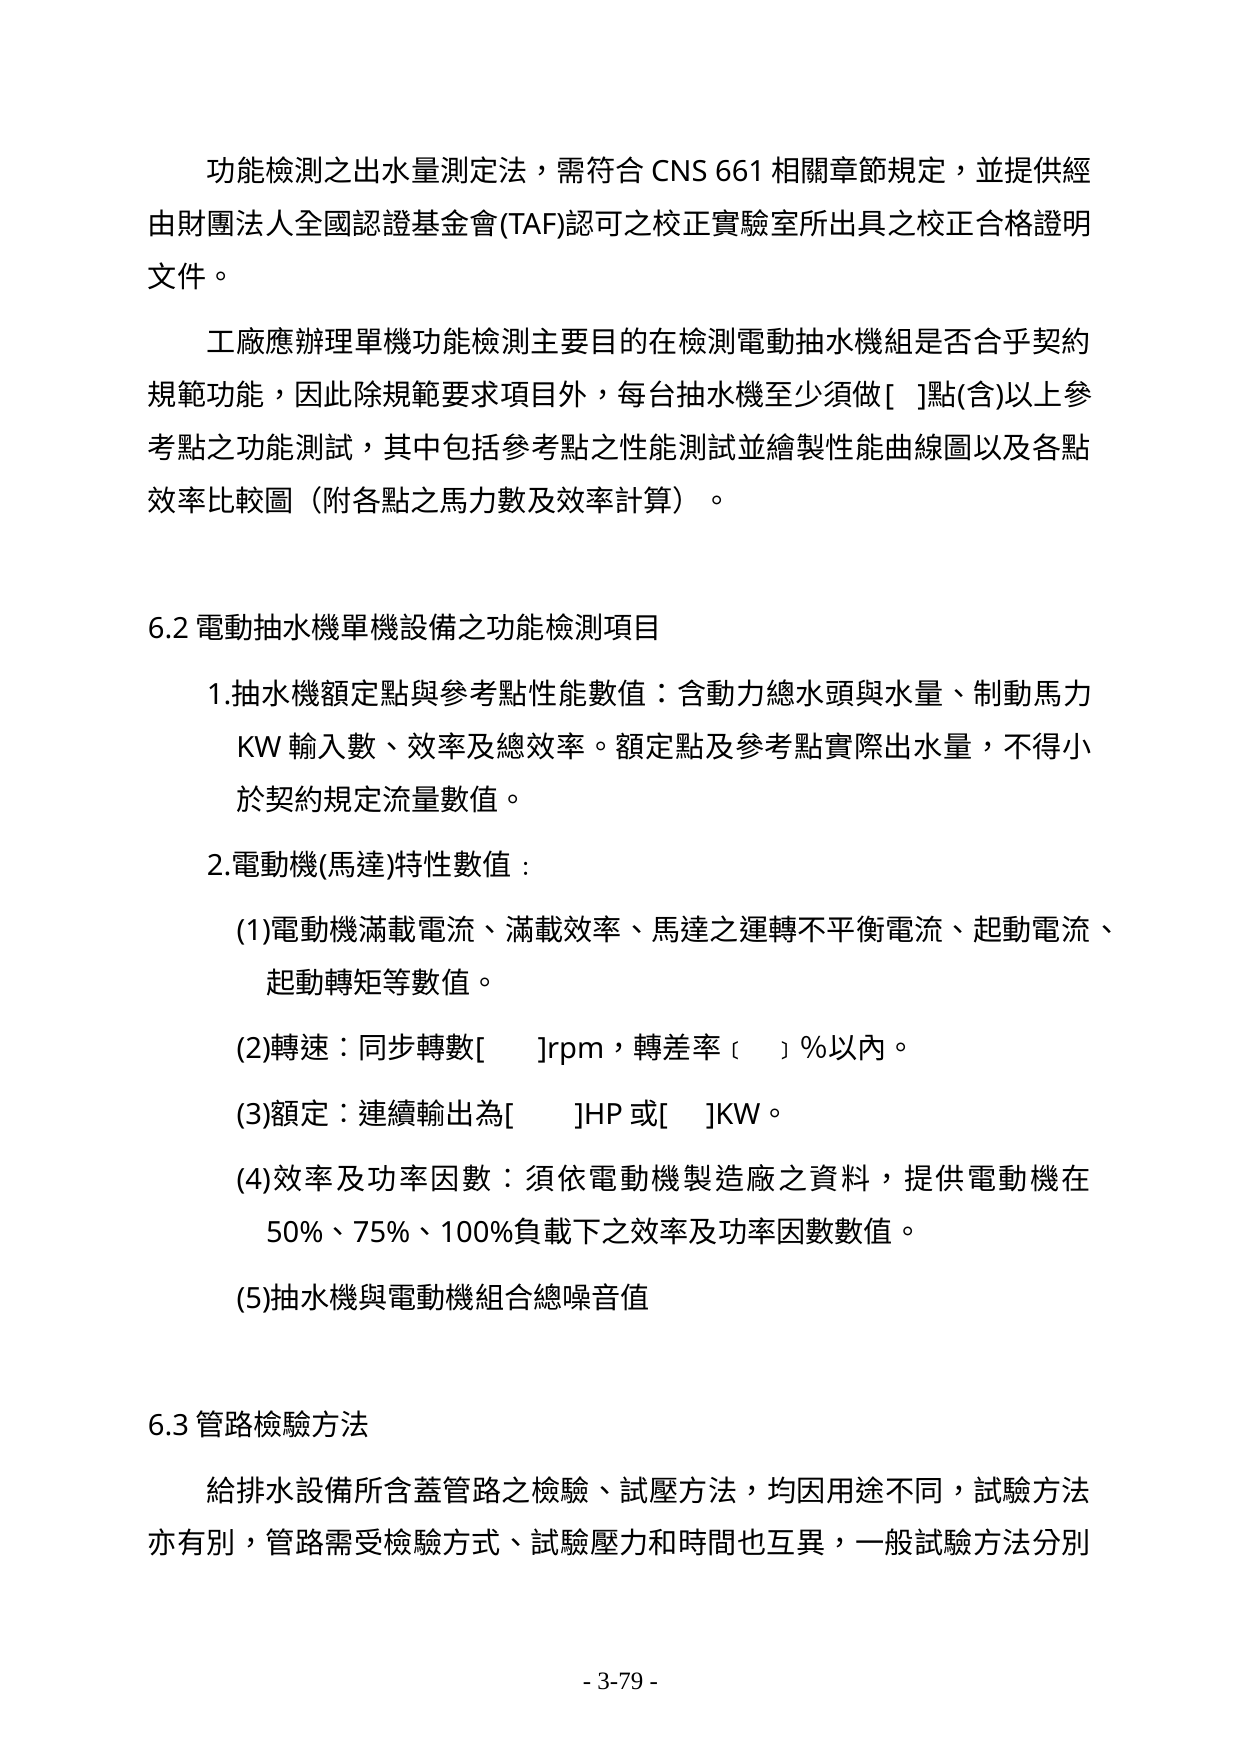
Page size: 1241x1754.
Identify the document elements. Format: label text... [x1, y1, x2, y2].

subtitle 6.2電動抽水機單機設備之功能檢測項目 [148, 605, 1092, 647]
text 工廠應辦理單機功能檢測主要目的在檢測電動抽水機組是否合乎契約規範功能，因此除規範要求項目外，每台抽水機至少須做[ ]點(含)以上參考點之功能測試，其中包括參考點之性能測試並繪製性能曲線圖以及各點效率比較圖（附各點之馬力數及效率計算）。 [148, 319, 1092, 520]
subtitle 6.3管路檢驗方法 [148, 1402, 1092, 1444]
text (5)抽水機與電動機組合總噪音值 [236, 1274, 1092, 1317]
text (1)電動機滿載電流、滿載效率、馬達之運轉不平衡電流、起動電流、起動轉矩等數值。 [236, 907, 1092, 1002]
text 功能檢測之出水量測定法，需符合CNS 661相關章節規定，並提供經由財團法人全國認證基金會(TAF)認可之校正實驗室所出具之校正合格證明文件。 [148, 148, 1092, 296]
text (4)效率及功率因數︰須依電動機製造廠之資料，提供電動機在50%、75%、100%負載下之效率及功率因數數值。 [236, 1156, 1092, 1251]
text 1.抽水機額定點與參考點性能數值：含動力總水頭與水量、制動馬力、KW輸入數、效率及總效率。額定點及參考點實際出水量，不得小於契約規定流量數值。 [207, 670, 1092, 818]
text (2)轉速︰同步轉數[ ]rpm，轉差率﹝ ﹞％以內。 [236, 1025, 1092, 1067]
text 給排水設備所含蓋管路之檢驗、試壓方法，均因用途不同，試驗方法亦有別，管路需受檢驗方式、試驗壓力和時間也互異，一般試驗方法分別 [148, 1467, 1092, 1562]
text (3)額定︰連續輸出為[ ]HP或[ ]KW。 [236, 1090, 1092, 1133]
text 2.電動機(馬達)特性數值﹕ [207, 841, 1092, 884]
